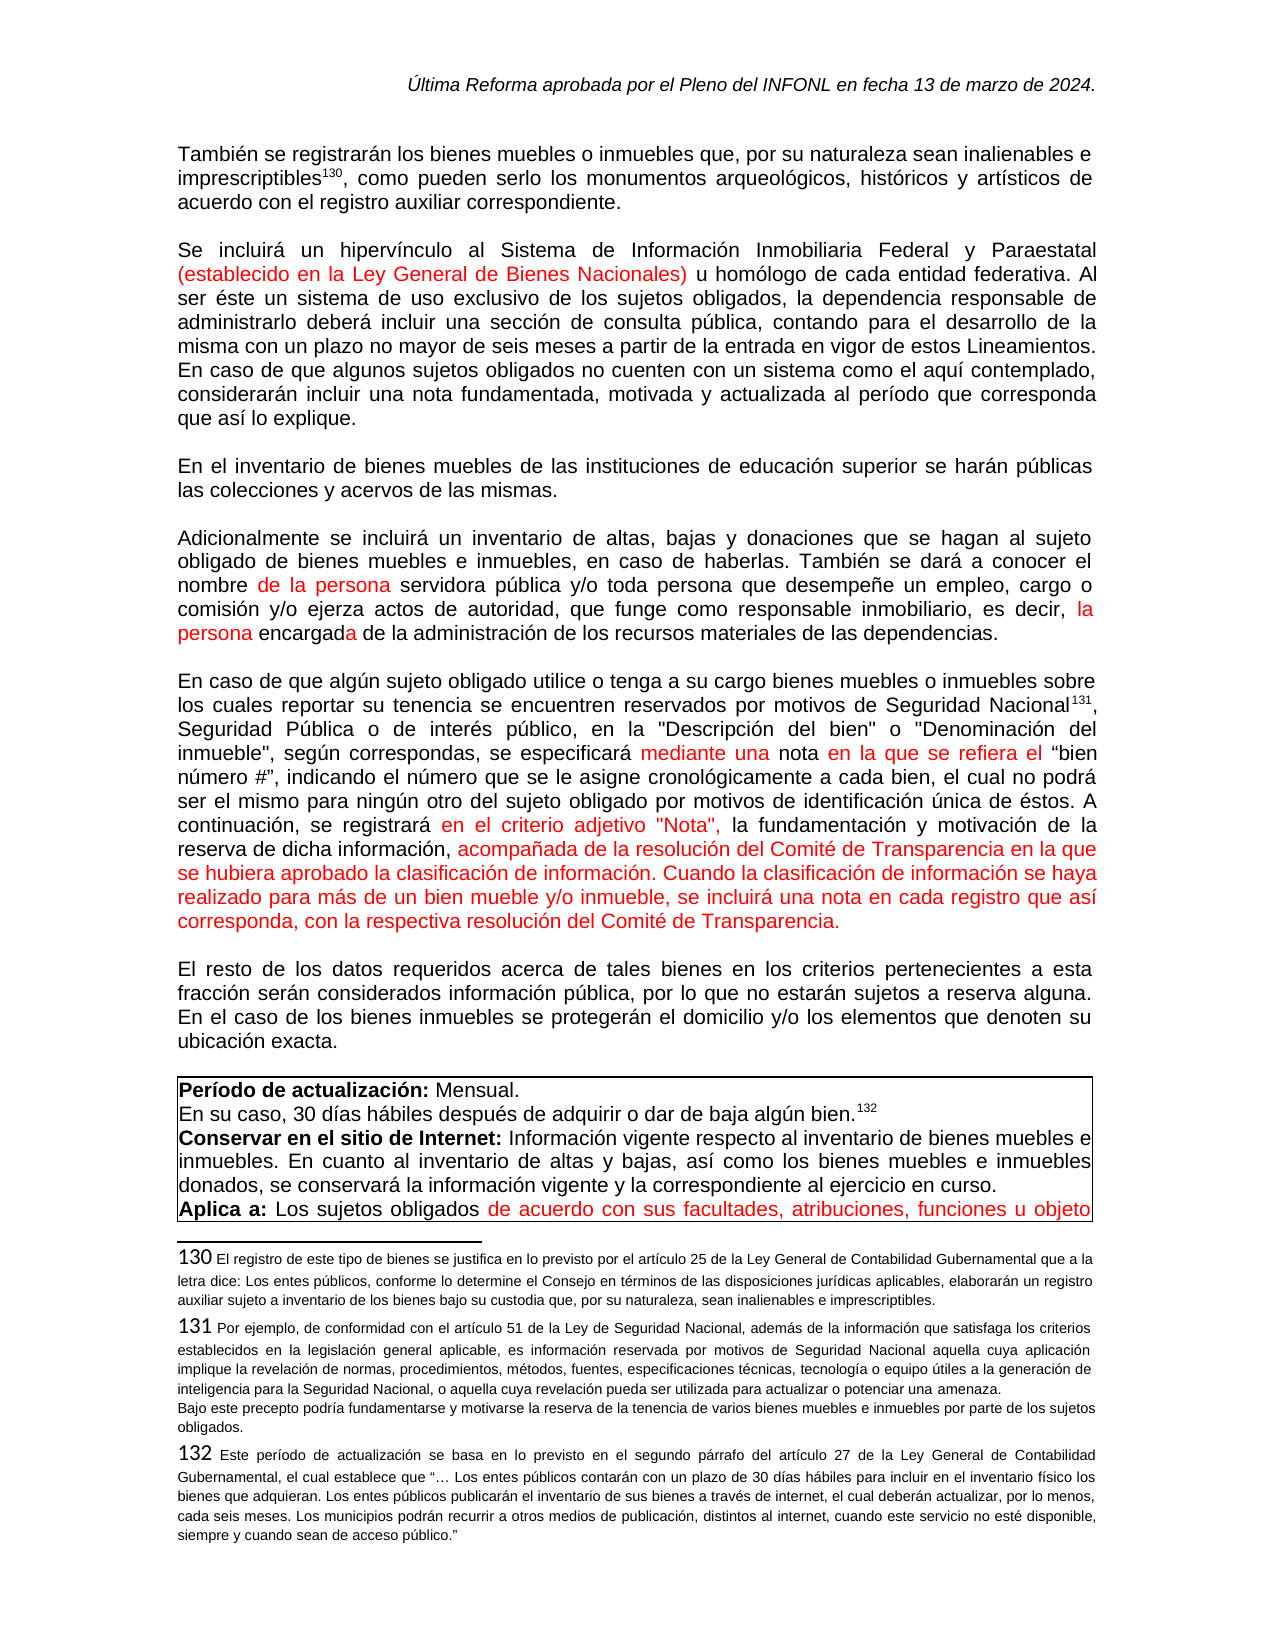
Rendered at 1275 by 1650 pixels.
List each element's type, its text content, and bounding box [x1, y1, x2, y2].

text El resto de los datos requeridos acerca de tales bienes en los criterios pertenecientes a esta fracción serán considerados información pública, por lo que no estarán sujetos a reserva alguna. En el caso de los bienes inmuebles se protegerán el domicilio y/o los elementos que denoten su ubicación exacta. [177, 957, 1093, 1052]
text Se incluirá un hipervínculo al Sistema de Información Inmobiliaria Federal y Paraestatal (establecido en la Ley General de Bienes Nacionales) u homólogo de cada entidad federativa. Al ser éste un sistema de uso exclusivo de los sujetos obligados, la dependencia responsable de administrarlo deberá incluir una sección de consulta pública, contando para el desarrollo de la misma con un plazo no mayor de seis meses a partir de la entrada en vigor de estos Lineamientos. En caso de que algunos sujetos obligados no cuenten con un sistema como el aquí contemplado, considerarán incluir una nota fundamentada, motivada y actualizada al período que corresponda que así lo explique. [177, 238, 1098, 429]
text Bajo este precepto podría fundamentarse y motivarse la reserva de la tenencia de varios bienes muebles e inmuebles por parte de los sujetos obligados. [177, 1399, 1098, 1436]
text En caso de que algún sujeto obligado utilice o tenga a su cargo bienes muebles o inmuebles sobre los cuales reportar su tenencia se encuentren reservados por motivos de Seguridad Nacional, Seguridad Pública o de interés público, en la "Descripción del bien" o "Denominación del inmueble", según correspondas, se especificará mediante una nota en la que se refiera el “bien número #”, indicando el número que se le asigne cronológicamente a cada bien, el cual no podrá ser el mismo para ningún otro del sujeto obligado por motivos de identificación única de éstos. A continuación, se registrará en el criterio adjetivo "Nota", la fundamentación y motivación de la reserva de dicha información, acompañada de la resolución del Comité de Transparencia en la que se hubiera aprobado la clasificación de información. Cuando la clasificación de información se haya realizado para más de un bien mueble y/o inmueble, se incluirá una nota en cada registro que así corresponda, con la respectiva resolución del Comité de Transparencia. [177, 669, 1098, 933]
text Aplica a: Los sujetos obligados de acuerdo con sus facultades, atribuciones, funciones u objeto [178, 1196, 1092, 1221]
text Adicionalmente se incluirá un inventario de altas, bajas y donaciones que se hagan al sujeto obligado de bienes muebles e inmuebles, en caso de haberlas. También se dará a conocer el nombre de la persona servidora pública y/o toda persona que desempeñe un empleo, cargo o comisión y/o ejerza actos de autoridad, que funge como responsable inmobiliario, es decir, la persona encargada de la administración de los recursos materiales de las dependencias. [177, 525, 1093, 645]
list Por ejemplo, de conformidad con el artículo 51 de la Ley de Seguridad Nacional, además de la información que satisfaga los criterios establecidos en la legislación general aplicable, es información reservada por motivos de Seguridad Nacional aquella cuya aplicación implique la revelación de normas, procedimientos, métodos, fuentes, especificaciones técnicas, tecnología o equipo útiles a la generación de inteligencia para la Seguridad Nacional, o aquella cuya revelación pueda ser utilizada para actualizar o potenciar una amenaza. [177, 1311, 1093, 1397]
text También se registrarán los bienes muebles o inmuebles que, por su naturaleza sean inalienables e imprescriptibles, como pueden serlo los monumentos arqueológicos, históricos y artísticos de acuerdo con el registro auxiliar correspondiente. [177, 142, 1093, 214]
text En su caso, 30 días hábiles después de adquirir o dar de baja algún bien. [178, 1100, 1092, 1124]
text Período de actualización: Mensual. [178, 1078, 1092, 1100]
list El registro de este tipo de bienes se justifica en lo previsto por el artículo 25 de la Ley General de Contabilidad Gubernamental que a la letra dice: Los entes públicos, conforme lo determine el Consejo en términos de las disposiciones jurídicas aplicables, elaborarán un registro auxiliar sujeto a inventario de los bienes bajo su custodia que, por su naturaleza, sean inalienables e imprescriptibles. [177, 1242, 1094, 1309]
text Conservar en el sitio de Internet: Información vigente respecto al inventario de bienes muebles e inmuebles. En cuanto al inventario de altas y bajas, así como los bienes muebles e inmuebles donados, se conservará la información vigente y la correspondiente al ejercicio en curso. [178, 1124, 1092, 1196]
text En el inventario de bienes muebles de las instituciones de educación superior se harán públicas las colecciones y acervos de las mismas. [177, 453, 1093, 501]
list Este período de actualización se basa en lo previsto en el segundo párrafo del artículo 27 de la Ley General de Contabilidad Gubernamental, el cual establece que “… Los entes públicos contarán con un plazo de 30 días hábiles para incluir en el inventario físico los bienes que adquieran. Los entes públicos publicarán el inventario de sus bienes a través de internet, el cual deberán actualizar, por lo menos, cada seis meses. Los municipios podrán recurrir a otros medios de publicación, distintos al internet, cuando este servicio no esté disponible, siempre y cuando sean de acceso público.” [177, 1438, 1098, 1543]
